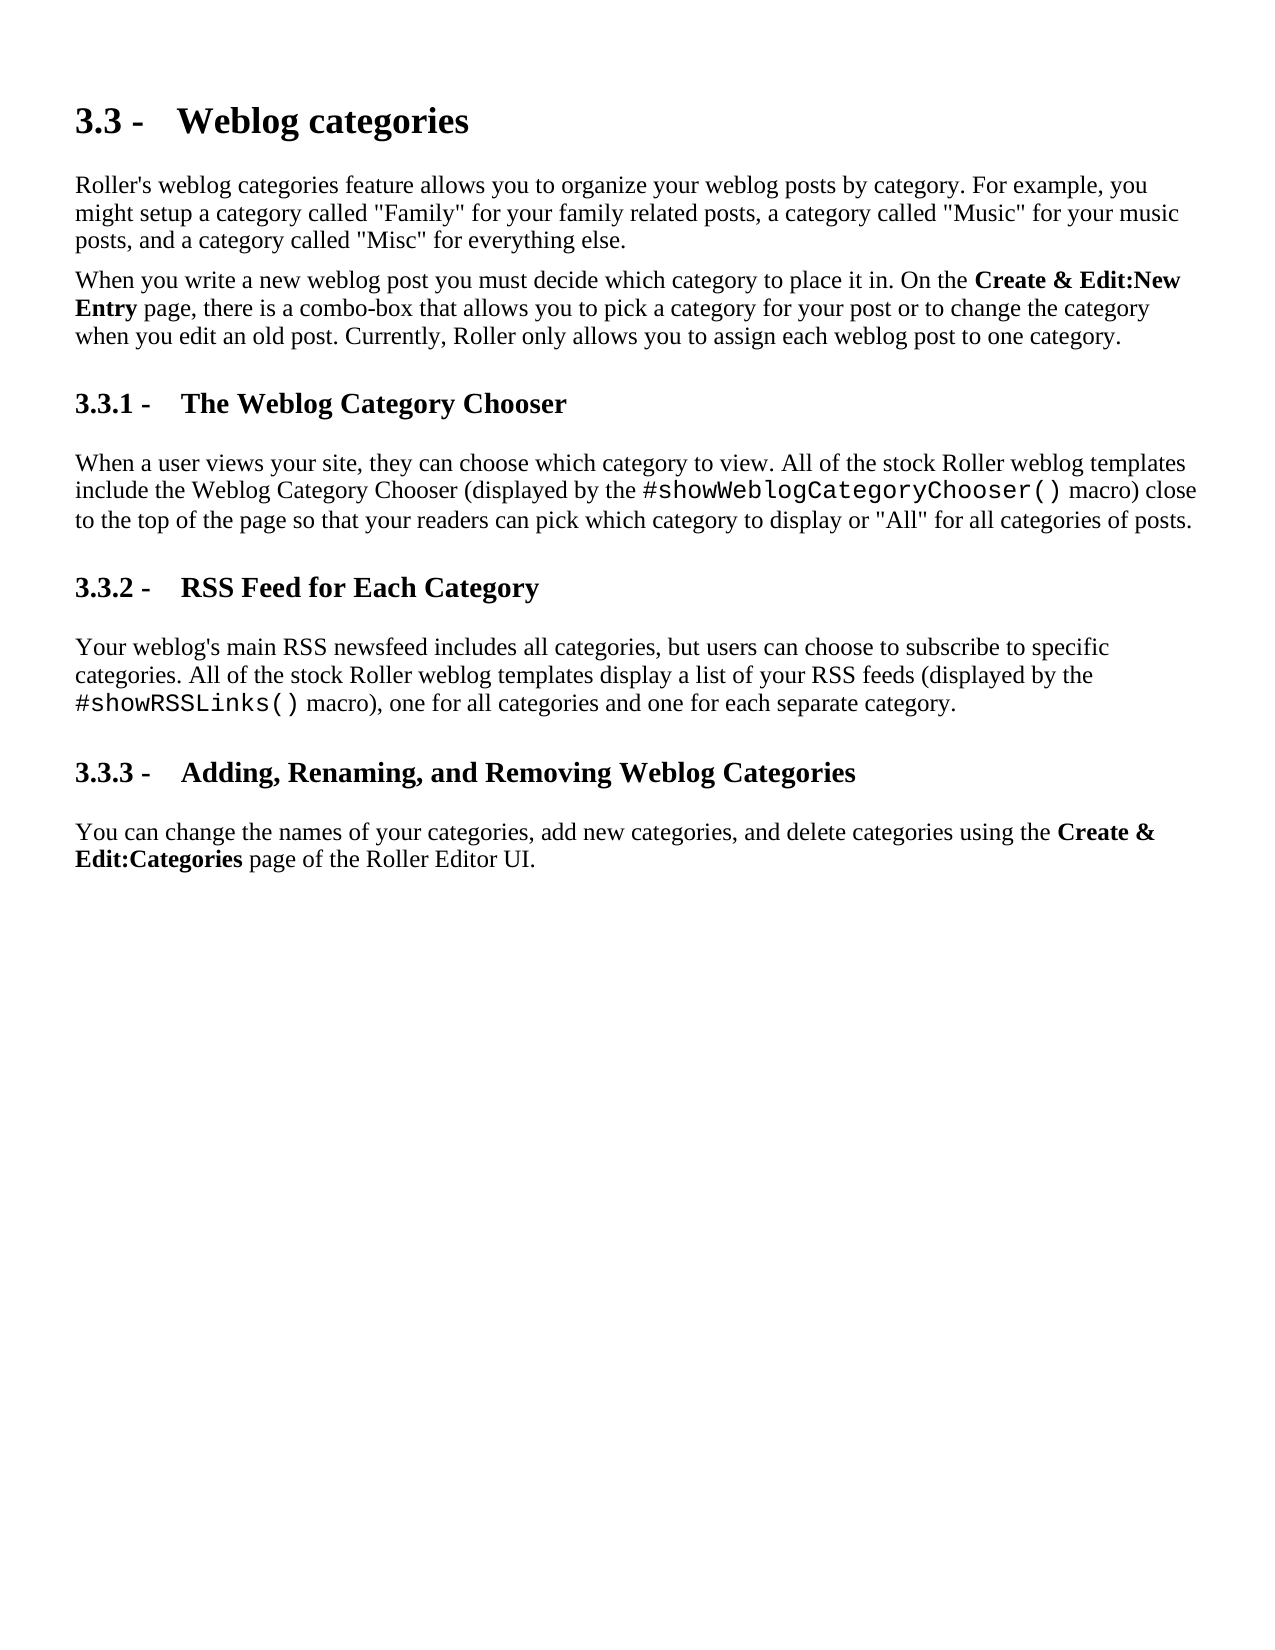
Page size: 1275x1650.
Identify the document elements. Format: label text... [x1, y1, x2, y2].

text Your weblog's main RSS newsfeed includes all categories, but users can choose to subscribe to specific categories. All of the stock Roller weblog templates display a list of your RSS feeds (displayed by the #showRSSLinks() macro), one for all categories and one for each separate category. [75, 633, 1200, 719]
subtitle The Weblog Category Chooser [75, 387, 1200, 419]
subtitle RSS Feed for Each Category [75, 572, 1200, 604]
text When you write a new weblog post you must decide which category to place it in. On the Create & Edit:New Entry page, there is a combo-box that allows you to pick a category for your post or to change the category when you edit an old post. Currently, Roller only allows you to assign each weblog post to one category. [75, 267, 1200, 350]
text You can change the names of your categories, add new categories, and delete categories using the Create & Edit:Categories page of the Roller Editor UI. [75, 818, 1200, 873]
text Roller's weblog categories feature allows you to organize your weblog posts by category. For example, you might setup a category called "Family" for your family related posts, a category called "Music" for your music posts, and a category called "Misc" for everything else. [75, 171, 1200, 254]
text When a user views your site, they can choose which category to view. All of the stock Roller weblog templates include the Weblog Category Chooser (displayed by the #showWeblogCategoryChooser() macro) close to the top of the page so that your readers can pick which category to display or "All" for all categories of posts. [75, 449, 1200, 534]
subtitle Adding, Renaming, and Removing Weblog Categories [75, 756, 1200, 788]
subtitle Weblog categories [75, 100, 1200, 141]
